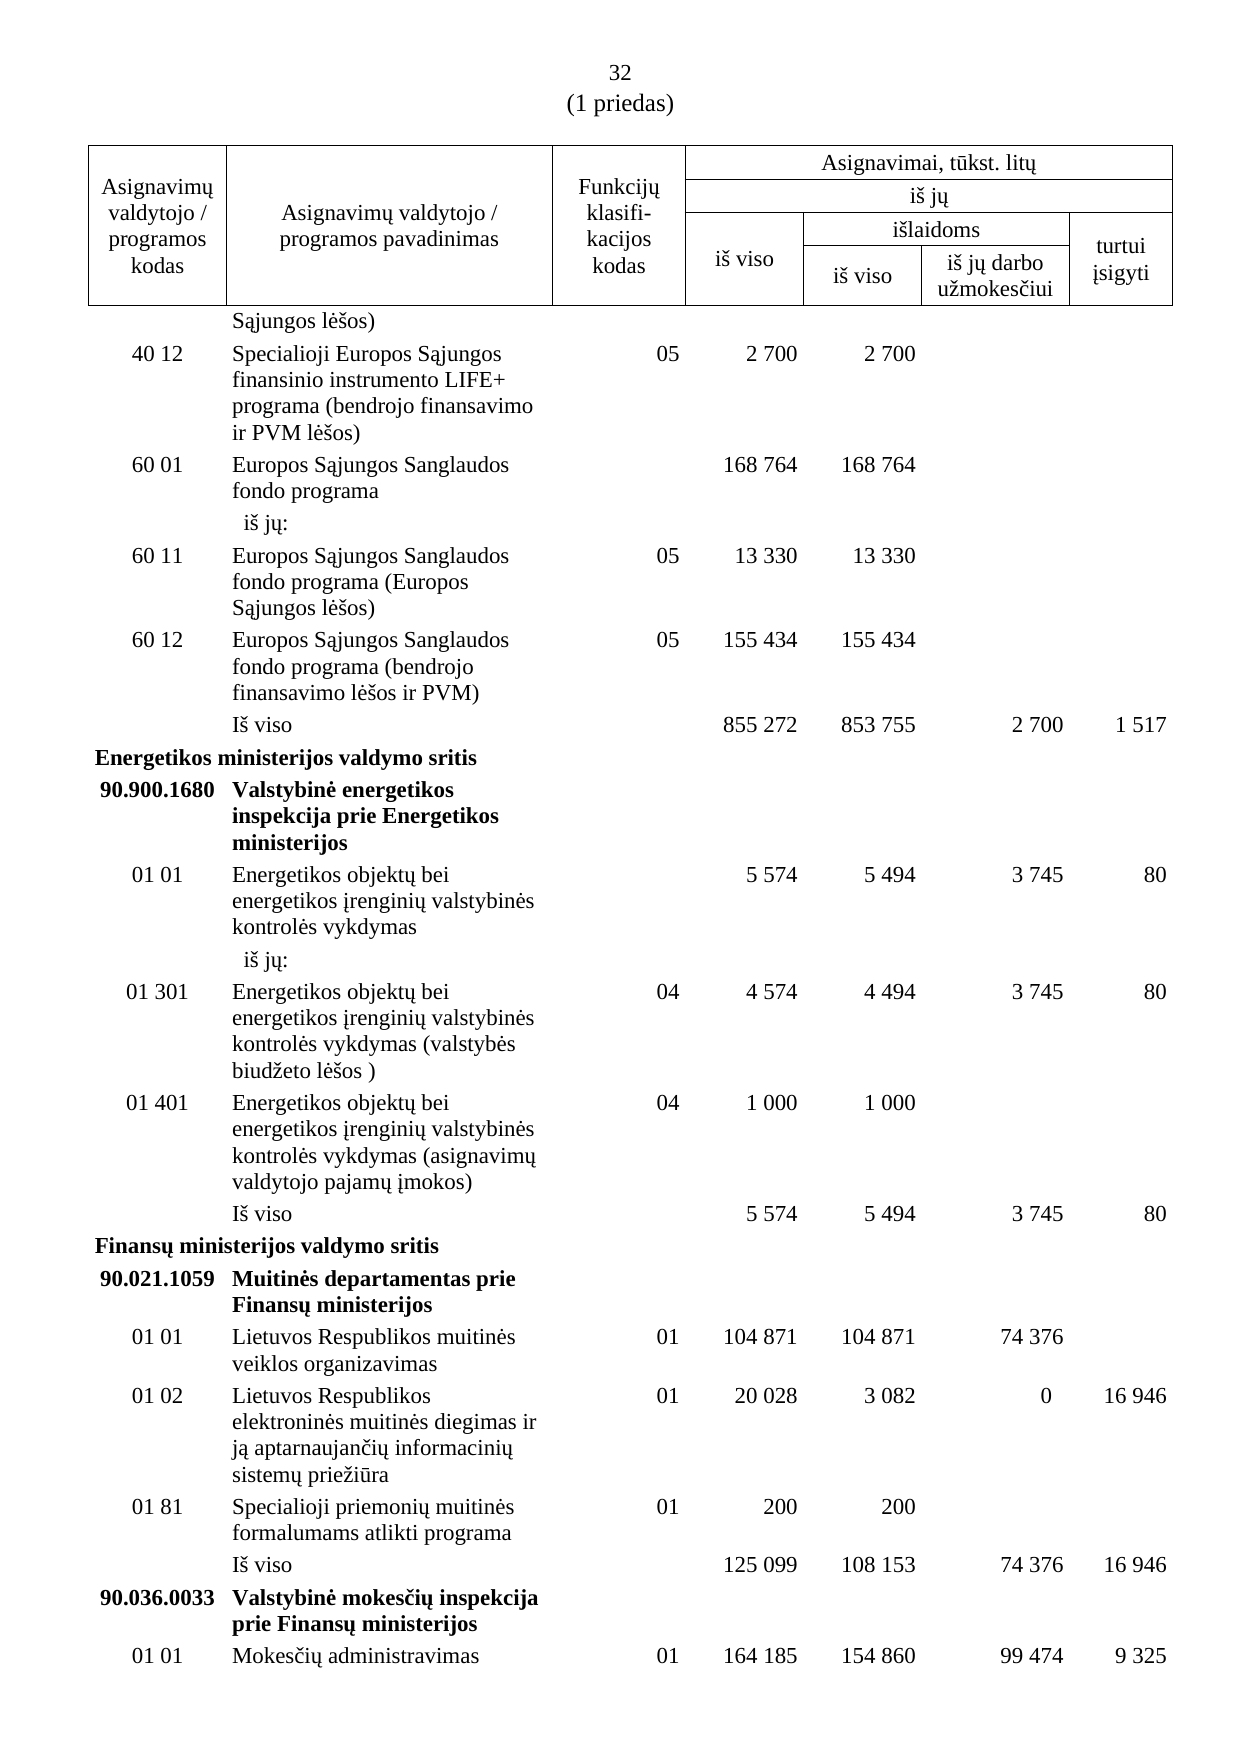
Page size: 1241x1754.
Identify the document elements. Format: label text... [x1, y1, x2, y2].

table_cell [553, 1549, 685, 1581]
table_cell [553, 943, 685, 975]
table_cell [685, 1262, 803, 1320]
table_cell Specialioji Europos Sąjungos finansinio instrumento LIFE+ programa (bendrojo finansavimo ir PVM lėšos) [226, 337, 552, 448]
table_cell Europos Sąjungos Sanglaudos fondo programa [226, 448, 552, 507]
table_cell 108 153 [803, 1549, 921, 1581]
table_cell iš jų darbo užmokesčiui [922, 246, 1069, 304]
table_cell [921, 1581, 1069, 1639]
table_cell [1069, 1086, 1172, 1197]
table_cell 154 860 [803, 1639, 921, 1672]
table_cell iš jų [686, 180, 1172, 212]
table_cell [803, 1262, 921, 1320]
table_cell 20 028 [685, 1379, 803, 1490]
table_cell [553, 1230, 685, 1262]
table_cell 90.021.1059 [89, 1262, 226, 1320]
table_cell 40 12 [89, 337, 226, 448]
table_cell Muitinės departamentas prie Finansų ministerijos [226, 1262, 552, 1320]
table_cell Energetikos ministerijos valdymo sritis [89, 741, 552, 773]
table_cell iš viso [804, 246, 921, 304]
table_cell [803, 741, 921, 773]
table_cell [553, 1581, 685, 1639]
table_cell [553, 448, 685, 507]
table_cell [1069, 943, 1172, 975]
table_cell [685, 306, 803, 337]
table_cell [685, 773, 803, 858]
table_cell Mokesčių administravimas [226, 1639, 552, 1672]
table_cell turtui įsigyti [1070, 213, 1172, 304]
table_cell 80 [1069, 1198, 1172, 1229]
table_cell [921, 306, 1069, 337]
table_cell 5 574 [685, 858, 803, 943]
table_cell 01 [553, 1639, 685, 1672]
table_cell [921, 1086, 1069, 1197]
table_cell [1069, 1230, 1172, 1262]
table_cell Europos Sąjungos Sanglaudos fondo programa (bendrojo finansavimo lėšos ir PVM) [226, 624, 552, 708]
table_cell 01 01 [89, 1639, 226, 1672]
table_cell [803, 943, 921, 975]
table_cell [921, 1262, 1069, 1320]
table_cell 104 871 [685, 1320, 803, 1379]
table_cell 104 871 [803, 1320, 921, 1379]
table_cell [1069, 1581, 1172, 1639]
table_cell [89, 943, 226, 975]
table_cell 90.036.0033 [89, 1581, 226, 1639]
table_cell 05 [553, 624, 685, 708]
table_cell 05 [553, 539, 685, 624]
table_cell 200 [803, 1490, 921, 1549]
table_cell 01 81 [89, 1490, 226, 1549]
table_cell [1069, 539, 1172, 624]
table_cell [921, 1230, 1069, 1262]
table_cell [921, 943, 1069, 975]
table_cell [89, 1549, 226, 1581]
table_cell 60 01 [89, 448, 226, 507]
table_cell 5 574 [685, 1198, 803, 1229]
table_cell [921, 741, 1069, 773]
table_cell 2 700 [803, 337, 921, 448]
table_cell 01 [553, 1379, 685, 1490]
table_cell Iš viso [226, 709, 552, 741]
table_cell 1 000 [685, 1086, 803, 1197]
table_cell [685, 741, 803, 773]
table_cell [803, 1230, 921, 1262]
table_cell [553, 741, 685, 773]
table_cell [1069, 306, 1172, 337]
table_cell 168 764 [803, 448, 921, 507]
table_cell 1 000 [803, 1086, 921, 1197]
table_cell 01 [553, 1320, 685, 1379]
table_cell 60 11 [89, 539, 226, 624]
table_cell [685, 943, 803, 975]
table_cell 2 700 [921, 709, 1069, 741]
table_cell Finansų ministerijos valdymo sritis [89, 1230, 552, 1262]
table_cell 01 301 [89, 975, 226, 1086]
table_cell [89, 1198, 226, 1229]
table_cell [685, 1230, 803, 1262]
table_cell [553, 507, 685, 539]
table_cell 3 082 [803, 1379, 921, 1490]
table_cell Iš viso [226, 1198, 552, 1229]
table_header Asignavimų valdytojo / programos kodas [89, 146, 226, 304]
table_cell 80 [1069, 858, 1172, 943]
table_cell 855 272 [685, 709, 803, 741]
table_cell [1069, 1320, 1172, 1379]
table_cell 90.900.1680 [89, 773, 226, 858]
table_cell [89, 306, 226, 337]
table_cell 155 434 [803, 624, 921, 708]
table_header Funkcijų klasifi- kacijos kodas [553, 146, 685, 304]
table_cell 155 434 [685, 624, 803, 708]
table_cell 164 185 [685, 1639, 803, 1672]
table_cell 168 764 [685, 448, 803, 507]
table_cell 16 946 [1069, 1379, 1172, 1490]
table_cell [1069, 624, 1172, 708]
table_cell 99 474 [921, 1639, 1069, 1672]
table_cell 13 330 [803, 539, 921, 624]
table_cell 13 330 [685, 539, 803, 624]
table_cell [553, 1262, 685, 1320]
table_cell [685, 507, 803, 539]
table_cell iš jų: [226, 507, 552, 539]
table_cell [1069, 337, 1172, 448]
table_cell [553, 773, 685, 858]
table_cell Europos Sąjungos Sanglaudos fondo programa (Europos Sąjungos lėšos) [226, 539, 552, 624]
table_cell 5 494 [803, 858, 921, 943]
table_cell [685, 1581, 803, 1639]
table_cell [1069, 741, 1172, 773]
table_cell 01 01 [89, 858, 226, 943]
table_cell Energetikos objektų bei energetikos įrenginių valstybinės kontrolės vykdymas [226, 858, 552, 943]
table_cell 74 376 [921, 1549, 1069, 1581]
table_cell [1069, 1262, 1172, 1320]
table_cell 3 745 [921, 858, 1069, 943]
table_cell 2 700 [685, 337, 803, 448]
table_cell [89, 709, 226, 741]
table_cell iš jų: [226, 943, 552, 975]
table_cell 4 494 [803, 975, 921, 1086]
table_cell 01 02 [89, 1379, 226, 1490]
table_cell [553, 858, 685, 943]
table_cell [921, 507, 1069, 539]
table_cell 74 376 [921, 1320, 1069, 1379]
table_cell 01 401 [89, 1086, 226, 1197]
table_cell išlaidoms [804, 213, 1069, 245]
table_header Asignavimų valdytojo / programos pavadinimas [227, 146, 552, 304]
table_cell Valstybinė mokesčių inspekcija prie Finansų ministerijos [226, 1581, 552, 1639]
table_cell 3 745 [921, 1198, 1069, 1229]
table_cell [921, 773, 1069, 858]
table_cell Energetikos objektų bei energetikos įrenginių valstybinės kontrolės vykdymas (asignavimų valdytojo pajamų įmokos) [226, 1086, 552, 1197]
table_cell [921, 337, 1069, 448]
table_cell Lietuvos Respublikos muitinės veiklos organizavimas [226, 1320, 552, 1379]
table_cell 3 745 [921, 975, 1069, 1086]
table_cell Sąjungos lėšos) [226, 306, 552, 337]
table_cell [921, 448, 1069, 507]
table_cell 125 099 [685, 1549, 803, 1581]
table_cell [803, 507, 921, 539]
table_cell 01 01 [89, 1320, 226, 1379]
table_cell 05 [553, 337, 685, 448]
table_cell 9 325 [1069, 1639, 1172, 1672]
table_cell [921, 539, 1069, 624]
table_cell [553, 709, 685, 741]
table_cell [803, 773, 921, 858]
table_cell iš viso [686, 213, 803, 304]
table_cell 853 755 [803, 709, 921, 741]
table_cell [553, 306, 685, 337]
table_cell Specialioji priemonių muitinės formalumams atlikti programa [226, 1490, 552, 1549]
table_cell 200 [685, 1490, 803, 1549]
table_cell 4 574 [685, 975, 803, 1086]
table_cell Lietuvos Respublikos elektroninės muitinės diegimas ir ją aptarnaujančių informacinių sistemų priežiūra [226, 1379, 552, 1490]
table_cell [1069, 773, 1172, 858]
table_cell 5 494 [803, 1198, 921, 1229]
table_cell 16 946 [1069, 1549, 1172, 1581]
table_cell 0 [921, 1379, 1069, 1490]
table_cell [921, 1490, 1069, 1549]
table_cell Valstybinė energetikos inspekcija prie Energetikos ministerijos [226, 773, 552, 858]
table_cell 60 12 [89, 624, 226, 708]
table_cell [921, 624, 1069, 708]
table_cell [803, 306, 921, 337]
table_cell Iš viso [226, 1549, 552, 1581]
table_cell [1069, 507, 1172, 539]
table_cell [89, 507, 226, 539]
table_cell [1069, 1490, 1172, 1549]
table_cell [803, 1581, 921, 1639]
table_cell 04 [553, 1086, 685, 1197]
table_header Asignavimai, tūkst. litų [686, 146, 1172, 178]
table_cell 1 517 [1069, 709, 1172, 741]
table_cell [1069, 448, 1172, 507]
table_cell [553, 1198, 685, 1229]
table_cell 80 [1069, 975, 1172, 1086]
table_cell Energetikos objektų bei energetikos įrenginių valstybinės kontrolės vykdymas (valstybės biudžeto lėšos ) [226, 975, 552, 1086]
table_cell 04 [553, 975, 685, 1086]
table_cell 01 [553, 1490, 685, 1549]
